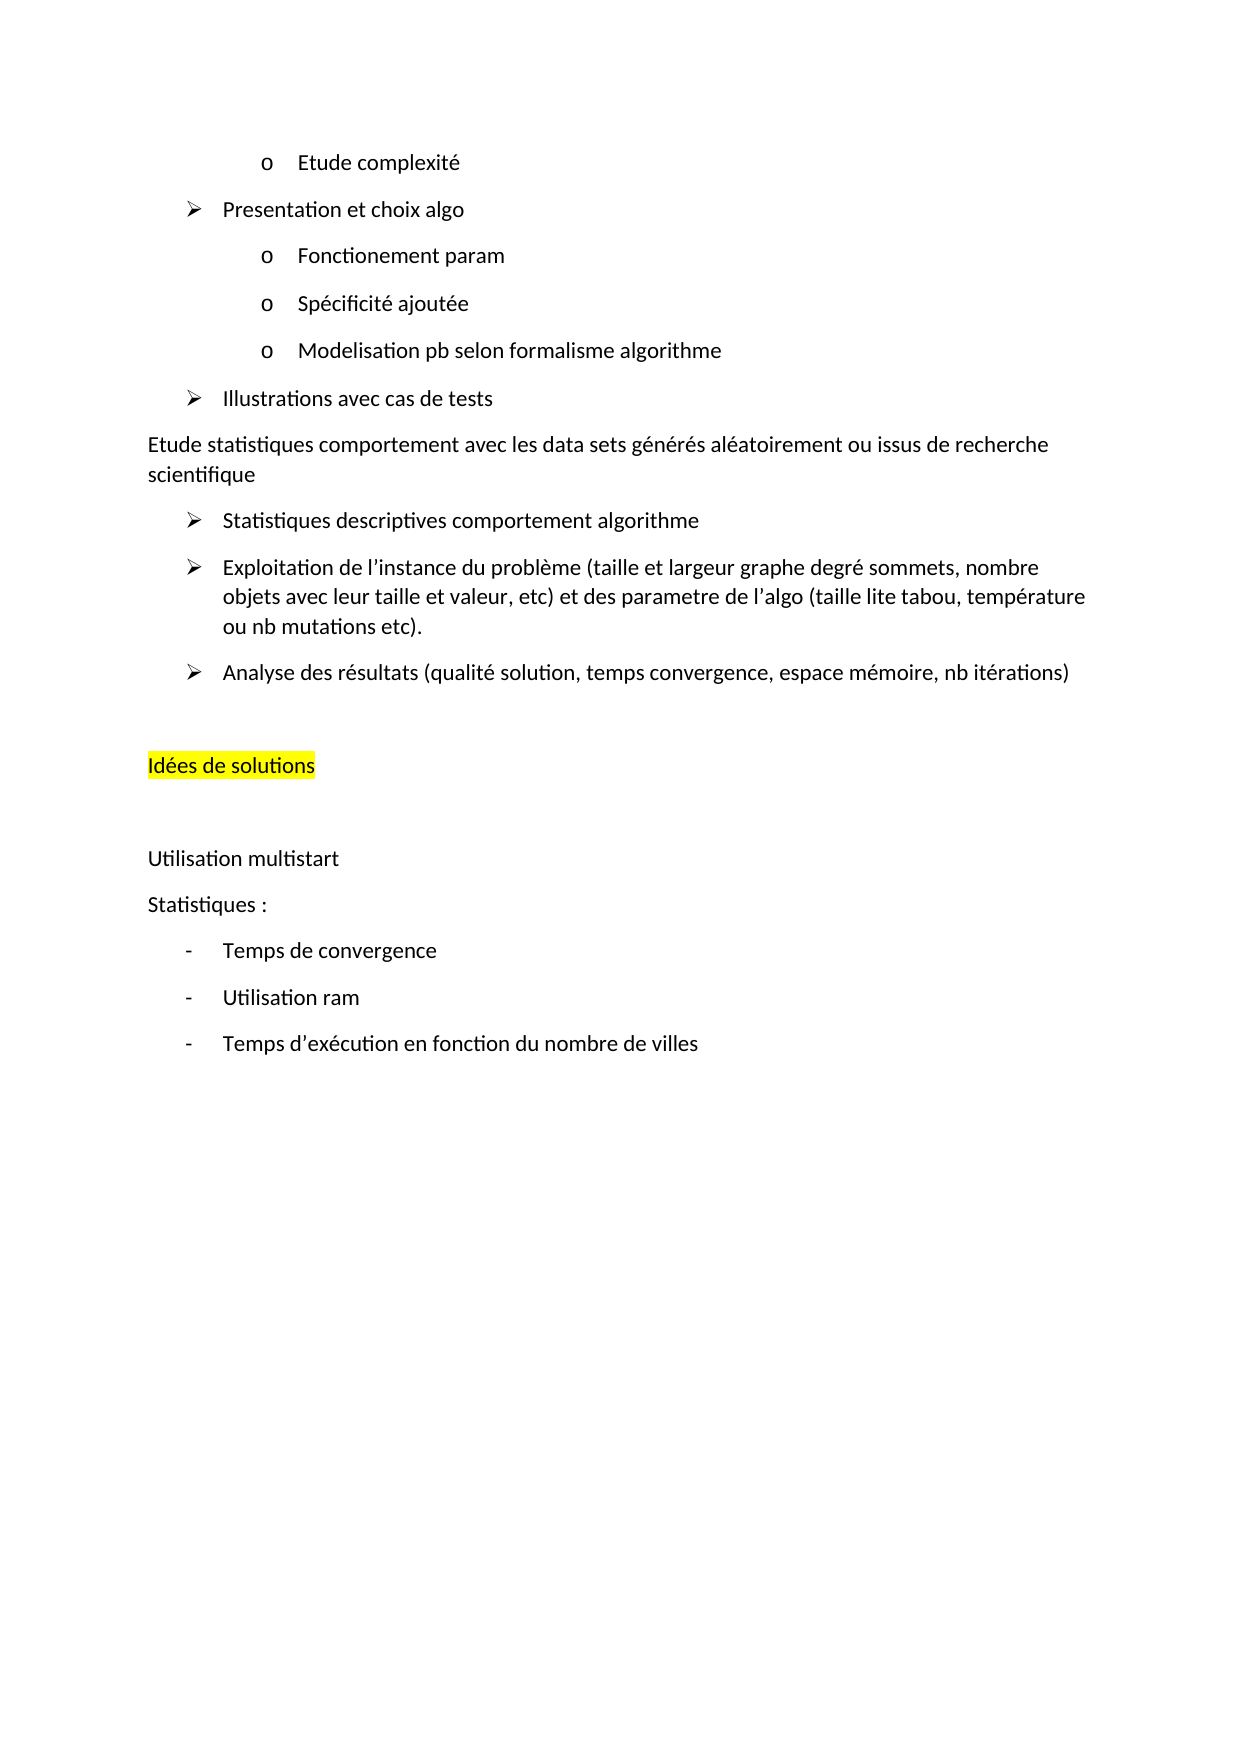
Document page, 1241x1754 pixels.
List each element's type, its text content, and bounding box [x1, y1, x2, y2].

list Temps de convergence [185, 937, 1093, 964]
list Utilisation ram [185, 983, 1093, 1011]
list Fonctionement param [260, 241, 1093, 271]
list Illustrations avec cas de tests [185, 384, 1093, 412]
list Exploitation de l’instance du problème (taille et largeur graphe degré sommets, nombre objets avec leur taille et valeur, etc) et des parametre de l’algo (taille lite tabou, température ou nb mutations etc). [185, 553, 1093, 640]
list Statistiques descriptives comportement algorithme [185, 506, 1093, 534]
text Utilisation multistart [148, 844, 1093, 872]
list Temps d’exécution en fonction du nombre de villes [185, 1029, 1093, 1057]
list Etude complexité [260, 148, 1093, 177]
list Analyse des résultats (qualité solution, temps convergence, espace mémoire, nb itérations) [185, 658, 1093, 686]
text Etude statistiques comportement avec les data sets générés aléatoirement ou issus de recherche scientifique [148, 430, 1093, 488]
list Modelisation pb selon formalisme algorithme [260, 336, 1093, 366]
text Statistiques : [148, 890, 1093, 918]
list Spécificité ajoutée [260, 289, 1093, 318]
list Presentation et choix algo [185, 195, 1093, 223]
text Idées de solutions [148, 751, 1093, 779]
